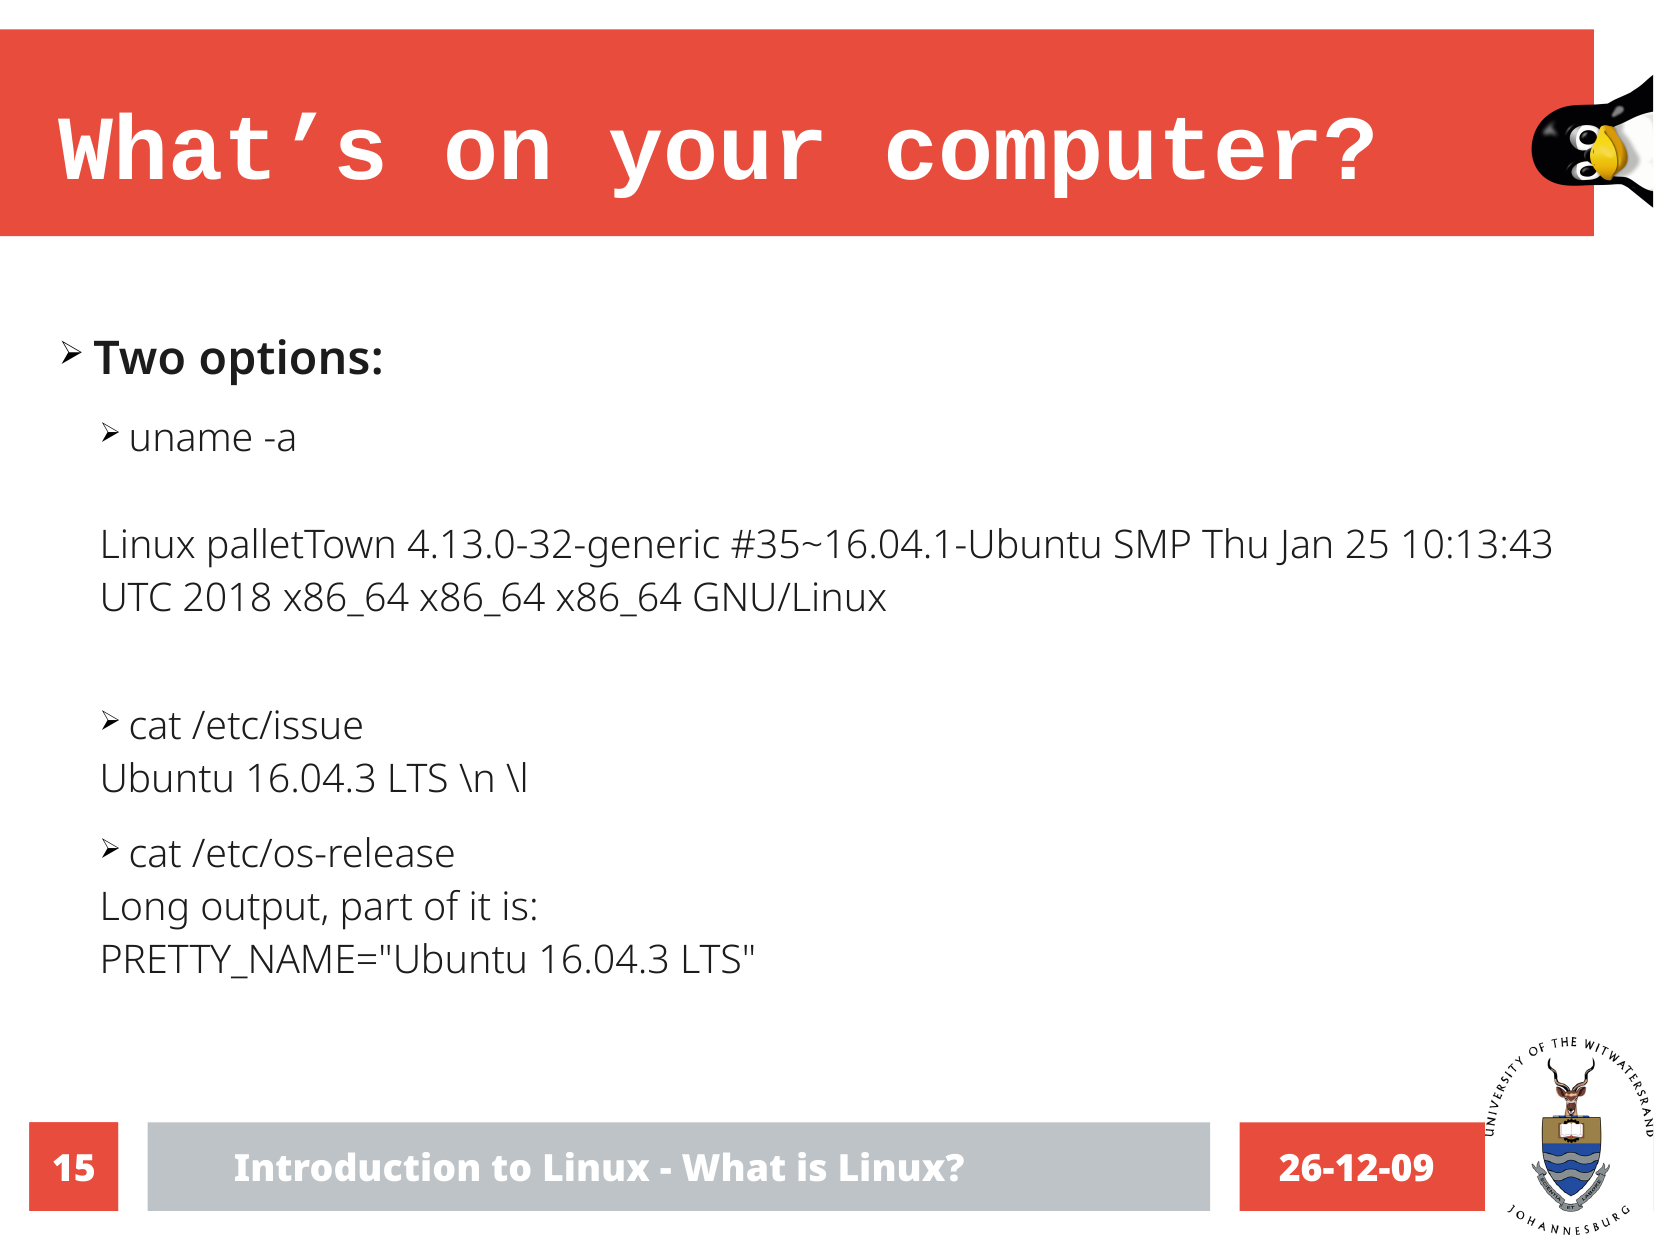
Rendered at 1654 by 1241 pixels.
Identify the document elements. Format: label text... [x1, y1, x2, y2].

picture [1485, 1037, 1654, 1235]
list Two options: uname -a Linux palletTown 4.13.0-32-generic #35~16.04.1-Ubuntu SMP Thu Jan 25 10:13:43 UTC 2018 x86_64 x86_64 x86_64 GNU/Linux cat /etc/issue Ubuntu 16.04.3 LTS \n \l cat /etc/os-release Long output, part of it is: PRETTY_NAME="Ubuntu 16.04.3 LTS" [58, 324, 1565, 1093]
picture [1514, 23, 1654, 276]
title What’s on your computer? [58, 59, 1594, 207]
